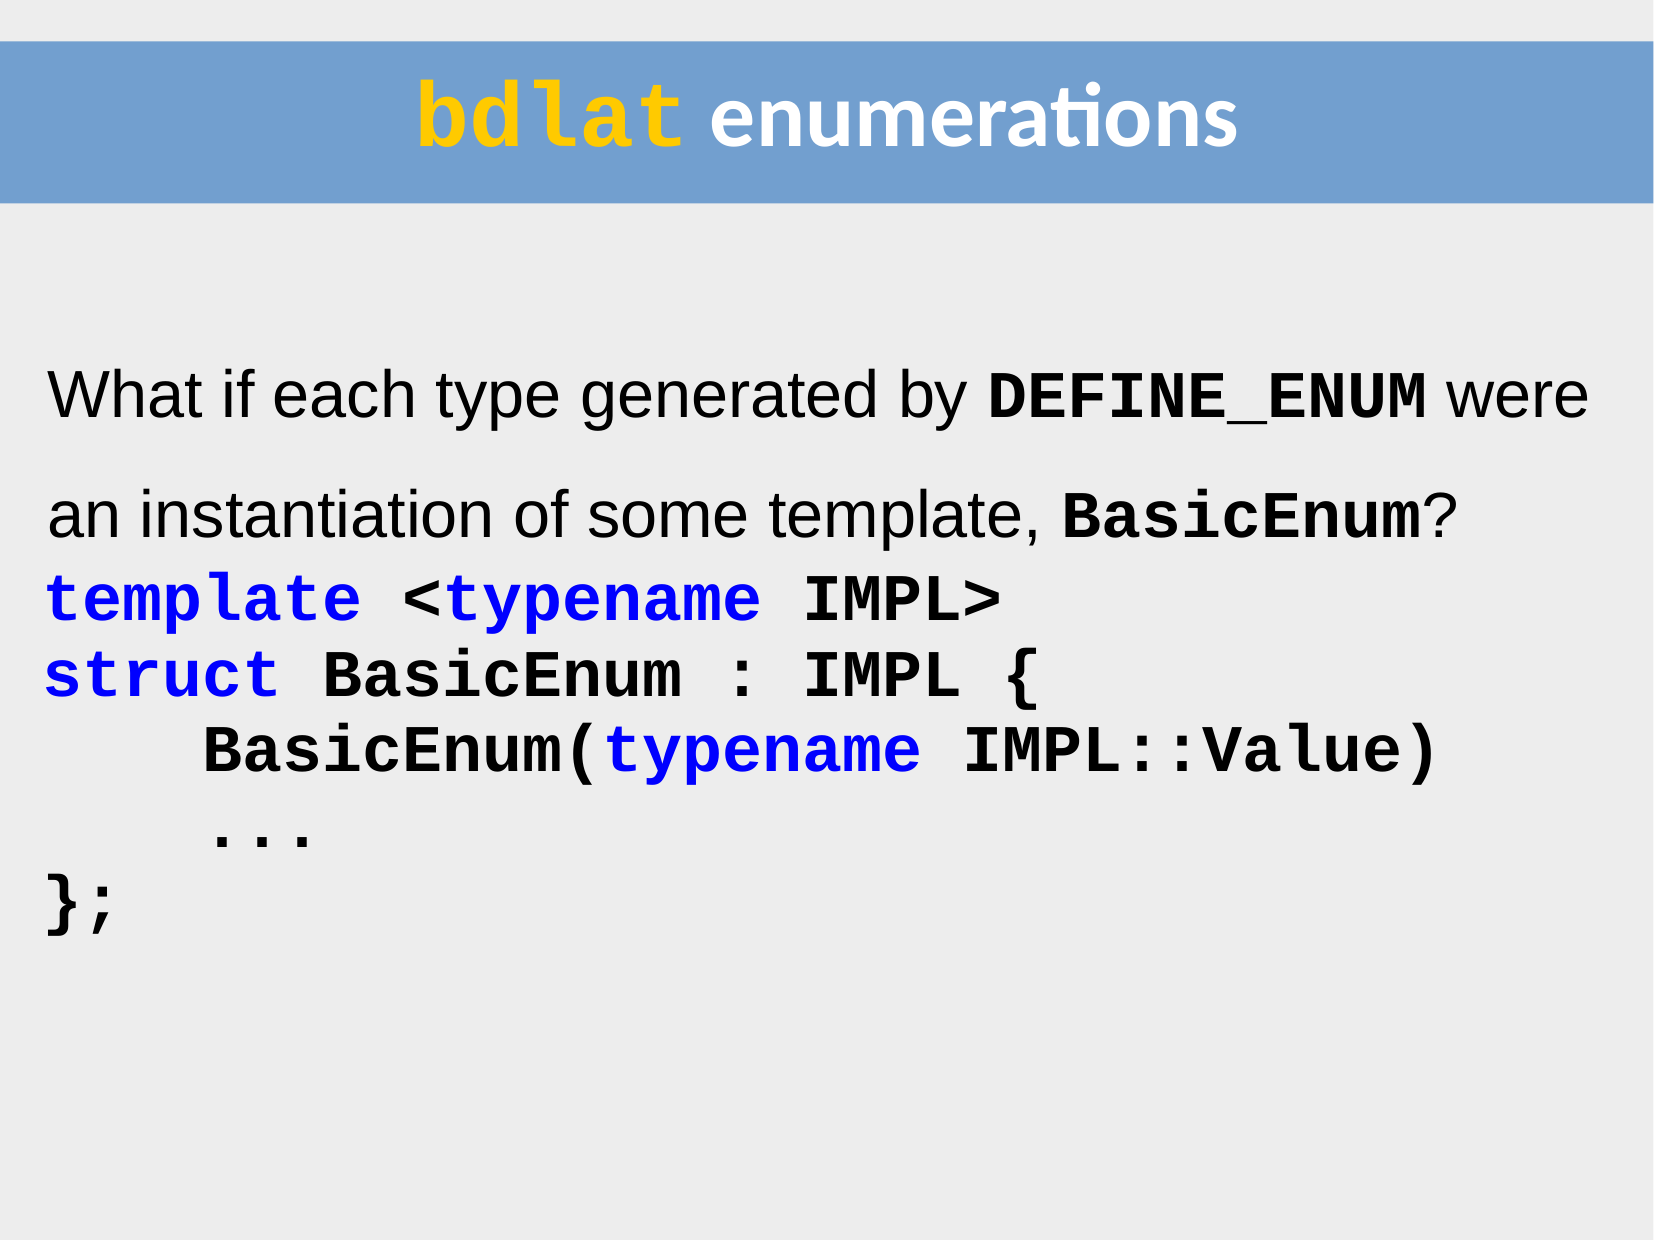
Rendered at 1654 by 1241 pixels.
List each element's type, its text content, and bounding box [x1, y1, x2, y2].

text_box template <typename IMPL> struct BasicEnum : IMPL { BasicEnum(typename IMPL::Value) ... }; [27, 557, 1654, 1102]
text_box What if each type generated by DEFINE_ENUM were an instantiation of some template, BasicEnum? [32, 309, 1654, 525]
title bdlat enumerations [0, 41, 1654, 204]
